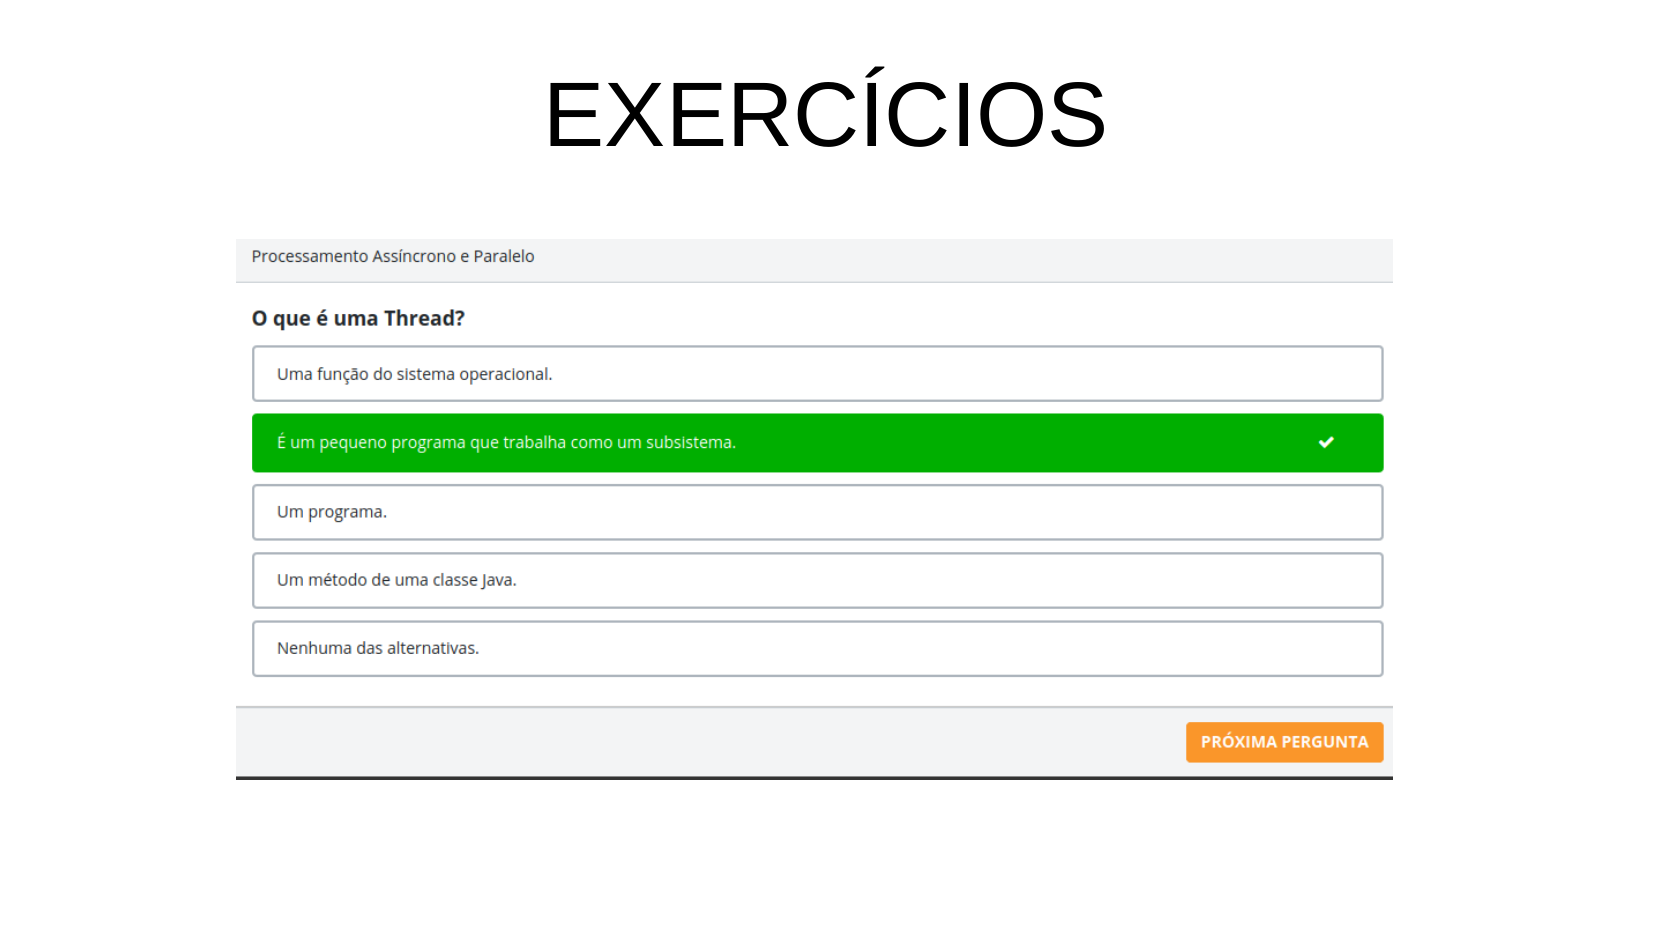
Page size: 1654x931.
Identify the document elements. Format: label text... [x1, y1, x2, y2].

picture [236, 239, 1393, 780]
title EXERCÍCIOS [82, 37, 1571, 193]
